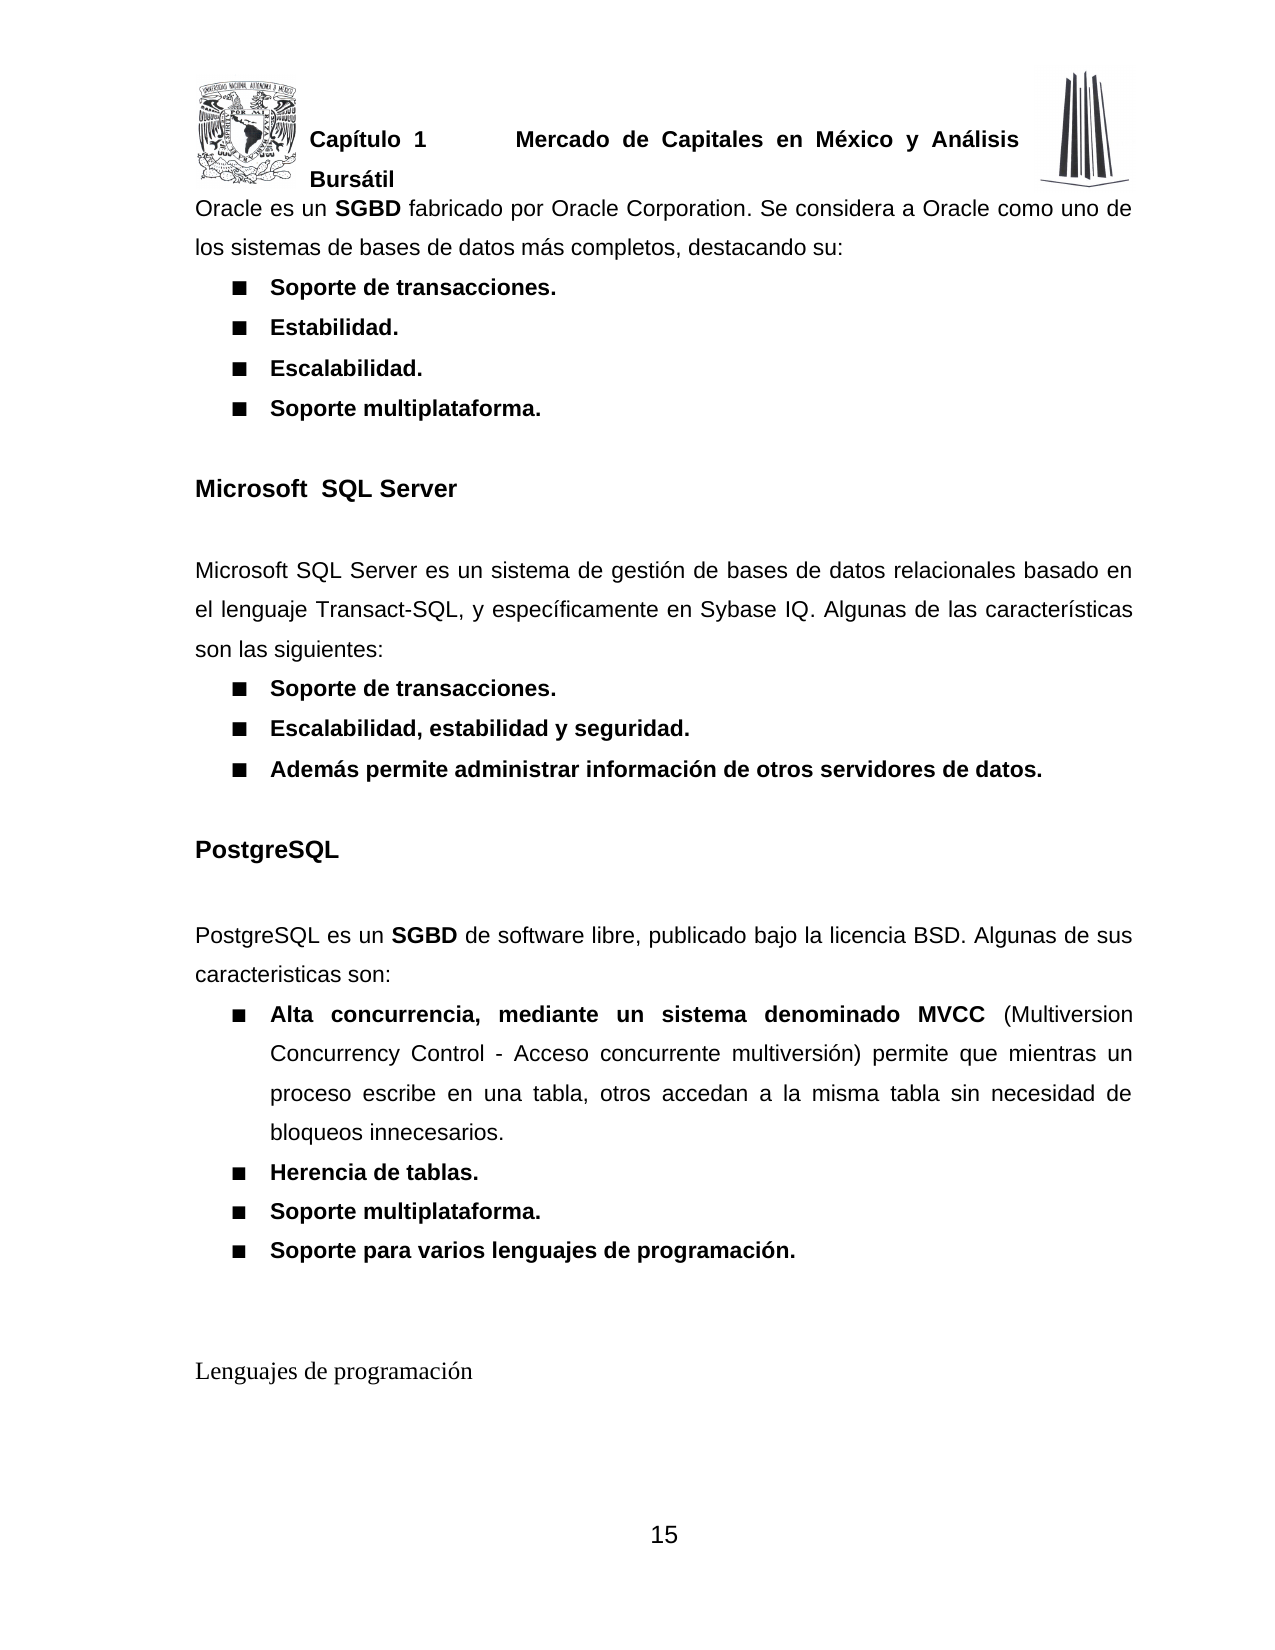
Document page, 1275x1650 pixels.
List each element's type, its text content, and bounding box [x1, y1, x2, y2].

text Microsoft SQL Server [195, 474, 1133, 503]
list Además permite administrar información de otros servidores de datos. [232, 756, 1133, 782]
list Alta concurrencia, mediante un sistema denominado MVCC (Multiversion Concurrency Control - Acceso concurrente multiversión) permite que mientras un proceso escribe en una tabla, otros accedan a la misma tabla sin necesidad de bloqueos innecesarios. [232, 1001, 1133, 1145]
list Escalabilidad, estabilidad y seguridad. [232, 715, 1133, 742]
text PostgreSQL es un SGBD de software libre, publicado bajo la licencia BSD. Algunas de sus caracteristicas son: [195, 922, 1133, 987]
list Escalabilidad. [232, 354, 1133, 381]
list Soporte de transacciones. [232, 274, 1133, 301]
list Soporte multiplataforma. [232, 395, 1133, 422]
list Soporte para varios lenguajes de programación. [232, 1237, 1133, 1264]
list Soporte de transacciones. [232, 675, 1133, 702]
text Lenguajes de programación [195, 1356, 1133, 1385]
list Herencia de tablas. [232, 1158, 1133, 1185]
text PostgreSQL [195, 835, 1133, 864]
text Oracle es un SGBD fabricado por Oracle Corporation. Se considera a Oracle como uno de los sistemas de bases de datos más completos, destacando su: [195, 195, 1133, 261]
list Soporte multiplataforma. [232, 1198, 1133, 1224]
list Estabilidad. [232, 314, 1133, 341]
picture [1034, 65, 1136, 193]
text Microsoft SQL Server es un sistema de gestión de bases de datos relacionales basado en el lenguaje Transact-SQL, y específicamente en Sybase IQ. Algunas de las características son las siguientes: [195, 557, 1133, 662]
